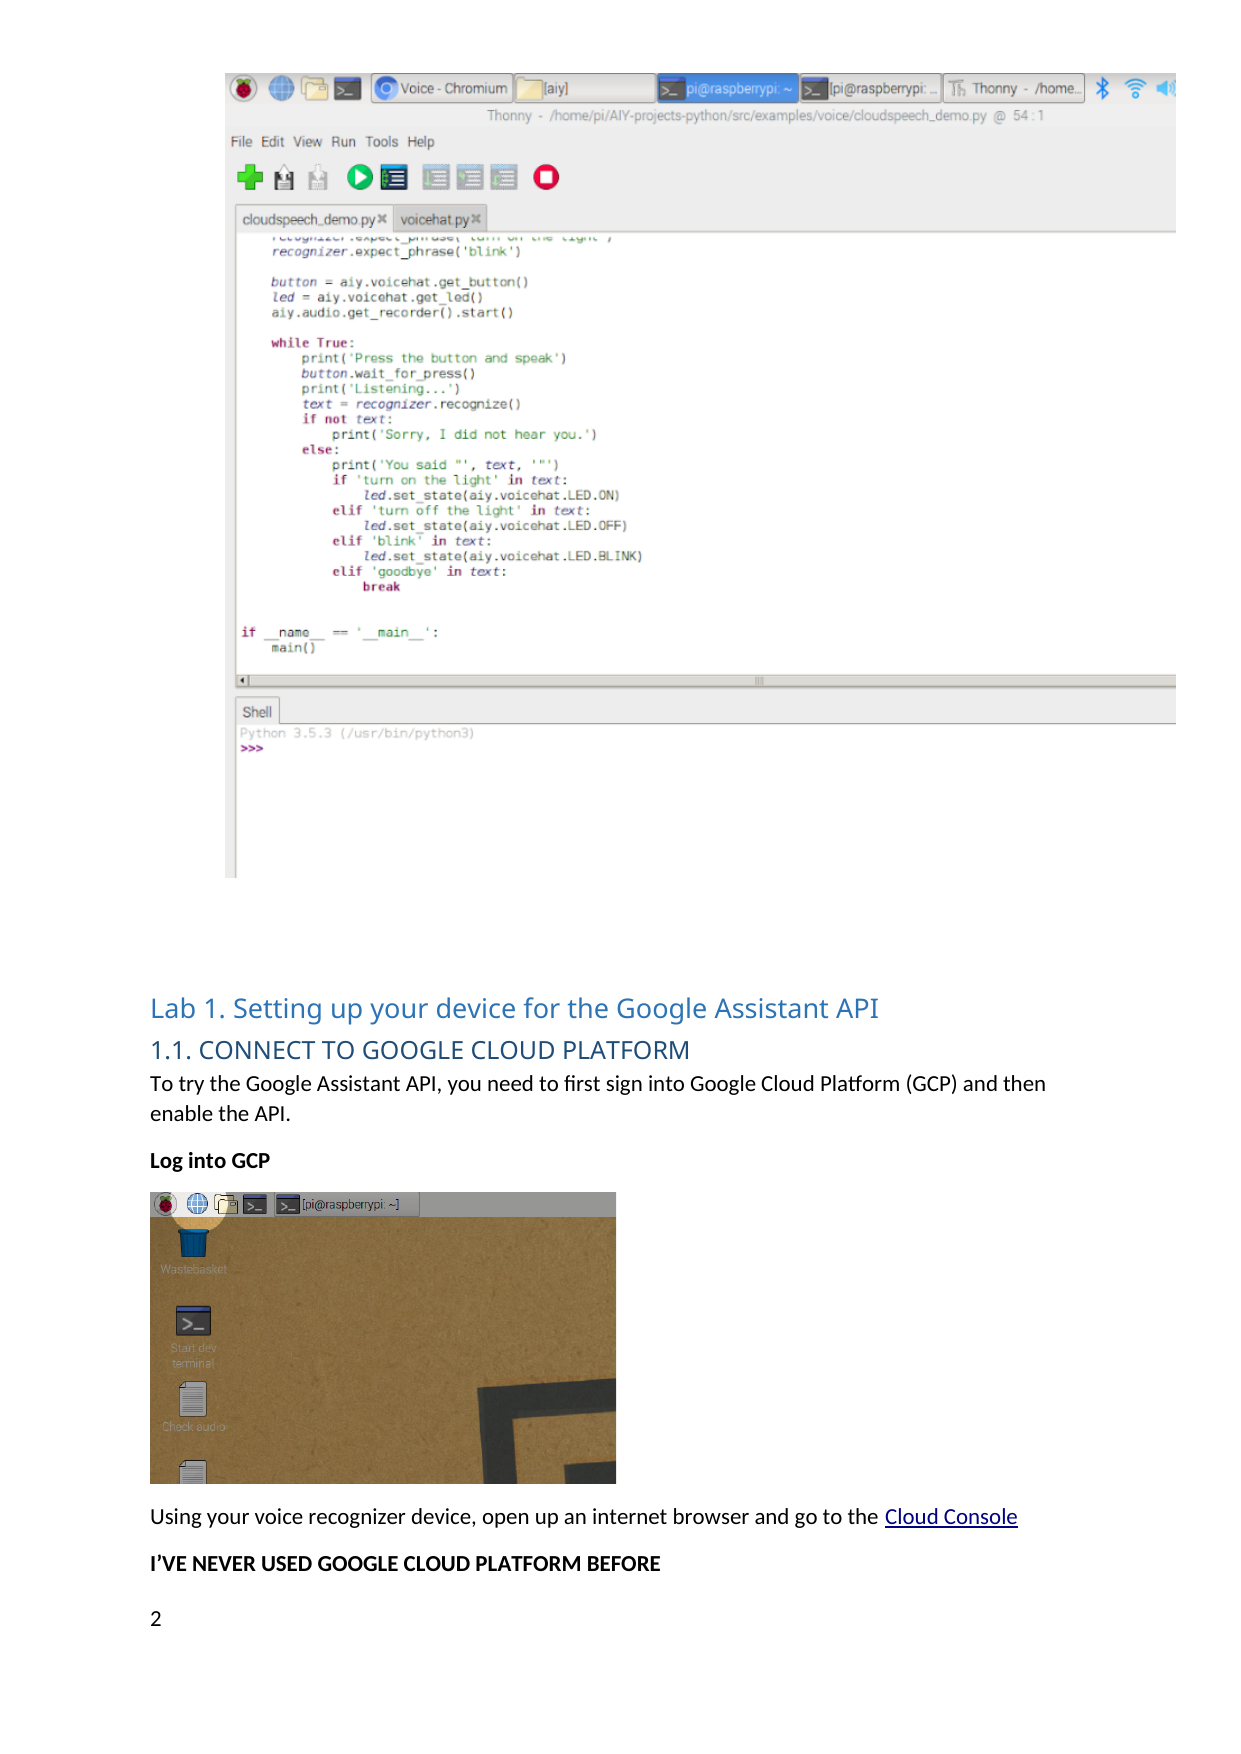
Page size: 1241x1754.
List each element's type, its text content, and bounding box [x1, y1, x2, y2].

text Using your voice recognizer device, open up an internet browser and go to the Cloud Console [150, 1502, 1090, 1530]
text Log into GCP [150, 1146, 1090, 1174]
picture [150, 1192, 617, 1484]
subtitle 1.1. CONNECT TO GOOGLE CLOUD PLATFORM [150, 1033, 1090, 1067]
text I’VE NEVER USED GOOGLE CLOUD PLATFORM BEFORE [150, 1549, 1090, 1577]
text To try the Google Assistant API, you need to first sign into Google Cloud Platform (GCP) and then enable the API. [150, 1069, 1090, 1127]
picture [225, 73, 1176, 878]
subtitle Lab 1. Setting up your device for the Google Assistant API [150, 989, 1090, 1026]
